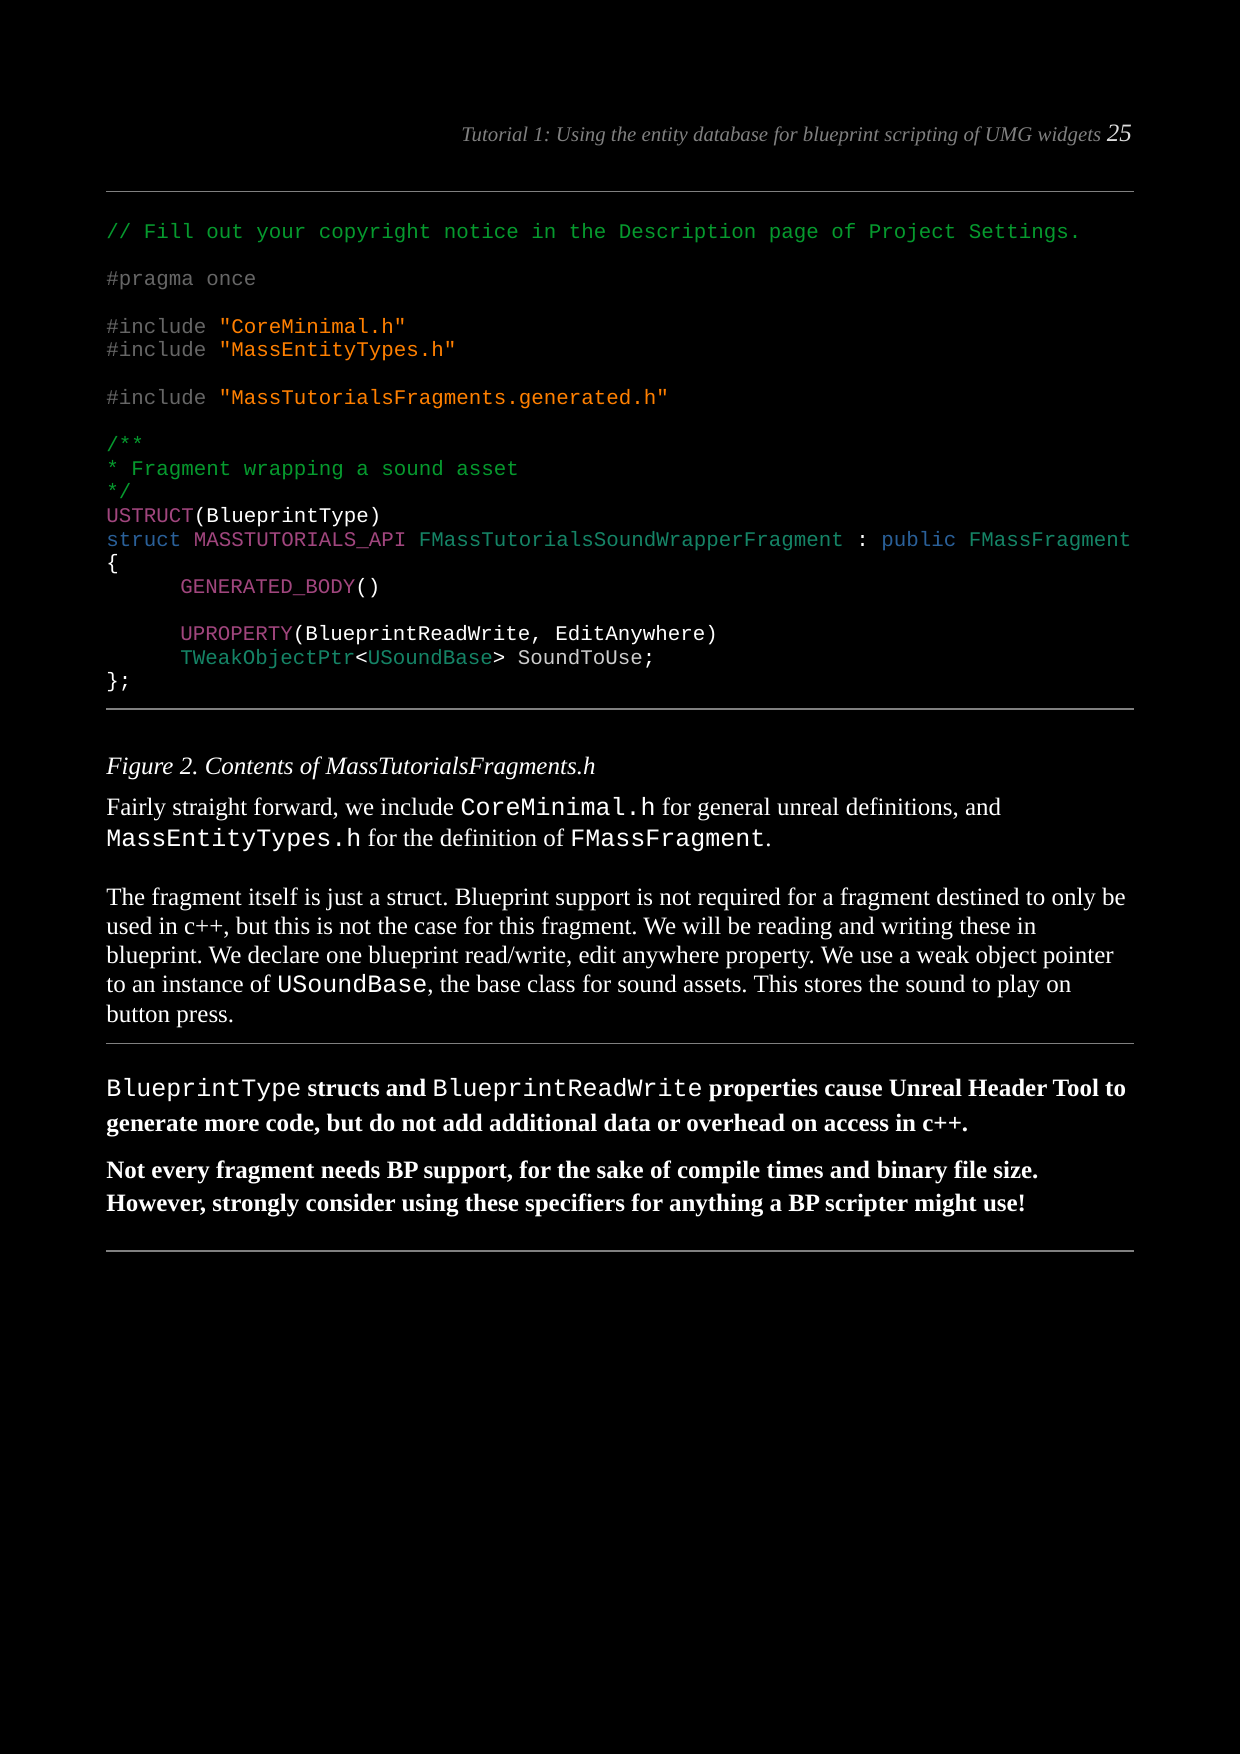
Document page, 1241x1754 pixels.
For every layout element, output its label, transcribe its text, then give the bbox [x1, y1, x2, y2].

text * Fragment wrapping a sound asset [106, 458, 1134, 481]
text }; [106, 670, 1134, 694]
text struct MASSTUTORIALS_API FMassTutorialsSoundWrapperFragment : public FMassFragment [106, 528, 1134, 552]
text TWeakObjectPtr<USoundBase> SoundToUse; [106, 647, 1134, 670]
text { [106, 552, 1134, 576]
text USTRUCT(BlueprintType) [106, 505, 1134, 528]
text #pragma once [106, 268, 1134, 292]
text */ [106, 481, 1134, 505]
text GENERATED_BODY() [106, 576, 1134, 599]
text BlueprintType structs and BlueprintReadWrite properties cause Unreal Header Tool to generate more code, but do not add additional data or overhead on access in c++. [106, 1073, 1134, 1136]
text #include "MassTutorialsFragments.generated.h" [106, 387, 1134, 410]
text #include "MassEntityTypes.h" [106, 339, 1134, 363]
text #include "CoreMinimal.h" [106, 316, 1134, 339]
text // Fill out your copyright notice in the Description page of Project Settings. [106, 221, 1134, 245]
text UPROPERTY(BlueprintReadWrite, EditAnywhere) [106, 623, 1134, 647]
text Not every fragment needs BP support, for the sake of compile times and binary file size. However, strongly consider using these specifiers for anything a BP scripter might use! [106, 1155, 1134, 1217]
text Fairly straight forward, we include CoreMinimal.h for general unreal definitions, and MassEntityTypes.h for the definition of FMassFragment. [106, 792, 1134, 854]
text /** [106, 434, 1134, 458]
text The fragment itself is just a struct. Blueprint support is not required for a fragment destined to only be used in c++, but this is not the case for this fragment. We will be reading and writing these in blueprint. We declare one blueprint read/write, edit anywhere property. We use a weak object pointer to an instance of USoundBase, the base class for sound assets. This stores the sound to play on button press. [106, 882, 1134, 1028]
text Figure 2. Contents of MassTutorialsFragments.h [106, 751, 1134, 779]
